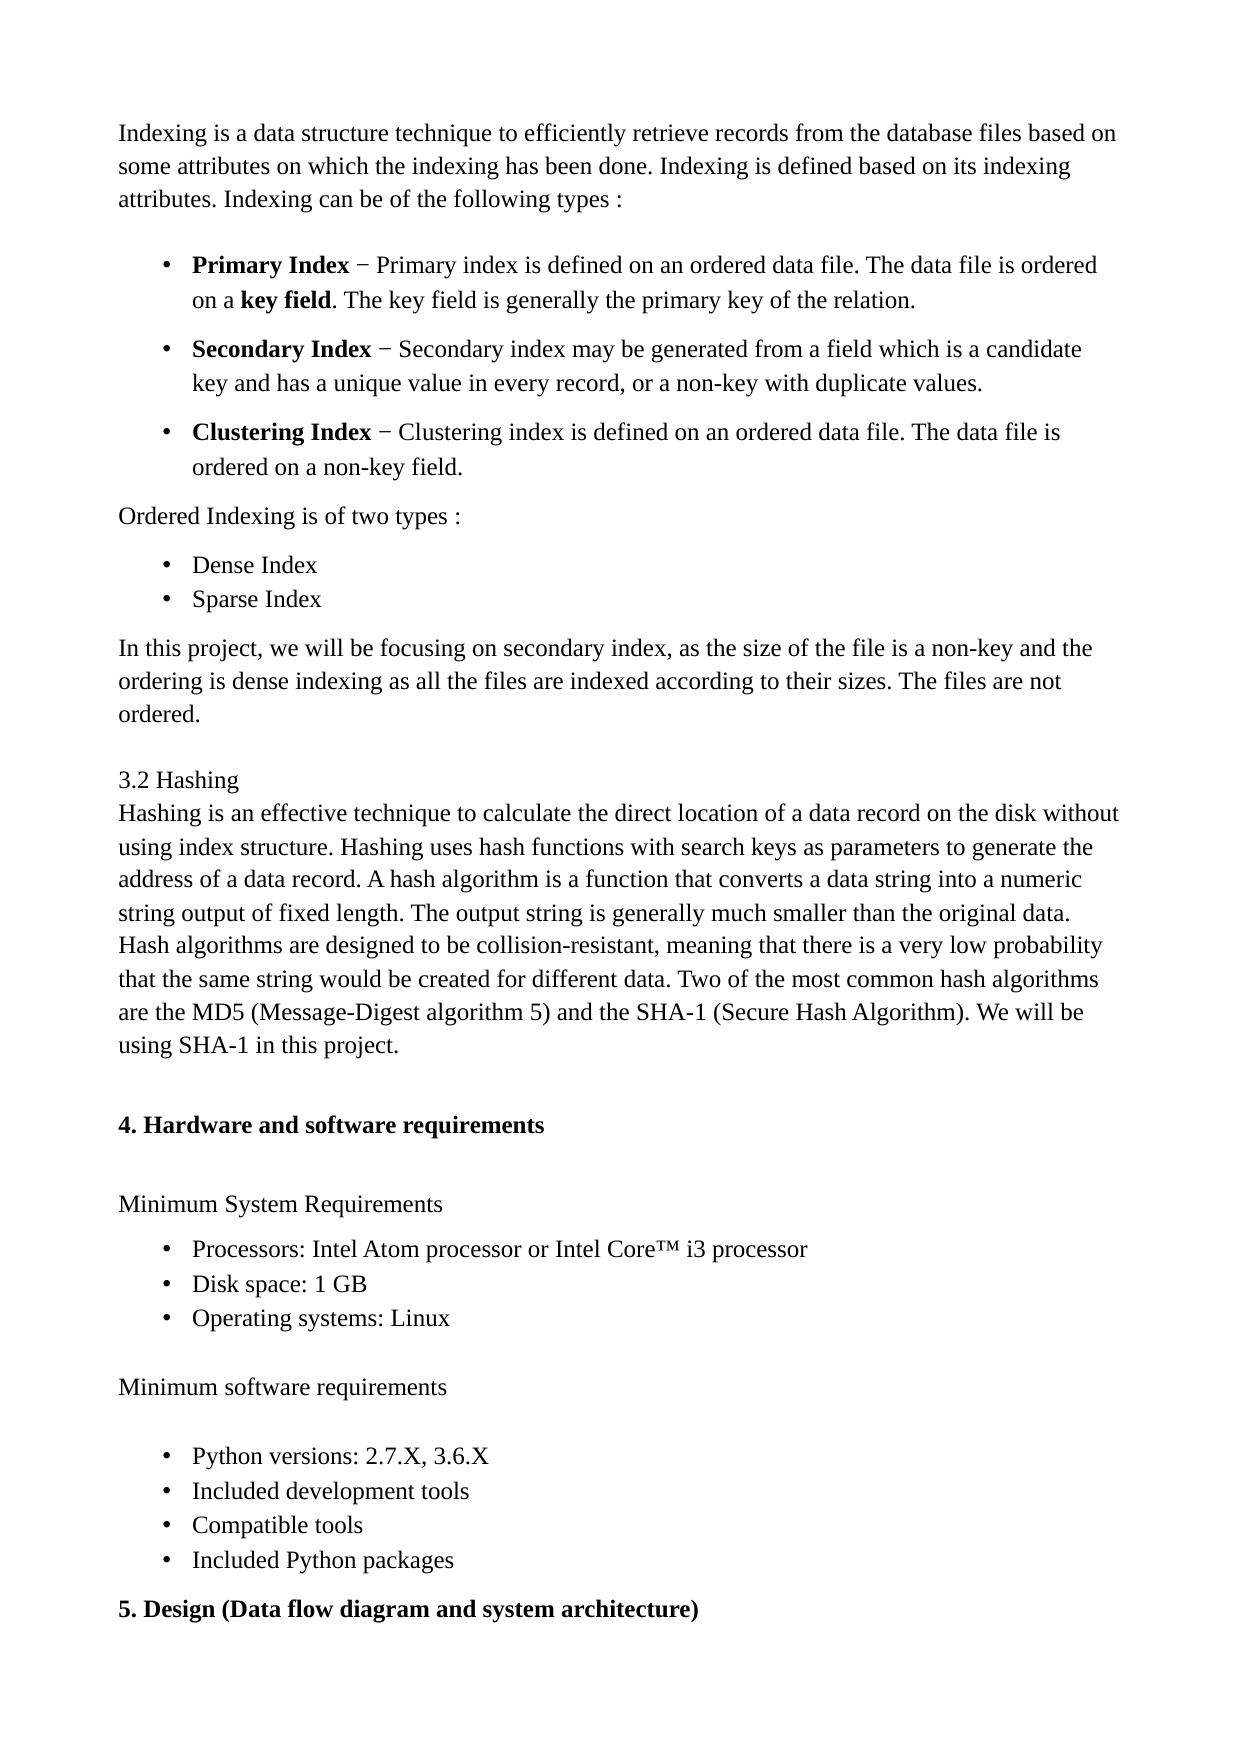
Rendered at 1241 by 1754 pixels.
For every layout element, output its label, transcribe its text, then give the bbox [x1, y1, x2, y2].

list Clustering Index − Clustering index is defined on an ordered data file. The data file is ordered on a non-key field. [162, 417, 1122, 481]
list Compatible tools [162, 1510, 1122, 1539]
subtitle Minimum System Requirements [118, 1189, 1122, 1218]
text Ordered Indexing is of two types : [118, 501, 1122, 529]
text Indexing is a data structure technique to efficiently retrieve records from the database files based on some attributes on which the indexing has been done. Indexing is defined based on its indexing attributes. Indexing can be of the following types : [118, 118, 1122, 213]
list Python versions: 2.7.X, 3.6.X [162, 1441, 1122, 1470]
text 4. Hardware and software requirements [118, 1110, 1122, 1139]
list Processors: Intel Atom processor or Intel Core™ i3 processor [162, 1234, 1122, 1263]
text In this project, we will be focusing on secondary index, as the size of the file is a non-key and the ordering is dense indexing as all the files are indexed according to their sizes. The files are not ordered. [118, 633, 1122, 728]
list Included Python packages [162, 1545, 1122, 1573]
list Operating systems: Linux [162, 1303, 1122, 1332]
list Primary Index − Primary index is defined on an ordered data file. The data file is ordered on a key field. The key field is generally the primary key of the relation. [162, 250, 1122, 313]
text Minimum software requirements [118, 1372, 1122, 1401]
text 5. Design (Data flow diagram and system architecture) [118, 1594, 1122, 1622]
list Sparse Index [162, 584, 1122, 613]
list Included development tools [162, 1476, 1122, 1504]
list Secondary Index − Secondary index may be generated from a field which is a candidate key and has a unique value in every record, or a non-key with duplicate values. [162, 334, 1122, 397]
list Disk space: 1 GB [162, 1269, 1122, 1298]
text Hashing is an effective technique to calculate the direct location of a data record on the disk without using index structure. Hashing uses hash functions with search keys as parameters to generate the address of a data record. A hash algorithm is a function that converts a data string into a numeric string output of fixed length. The output string is generally much smaller than the original data. Hash algorithms are designed to be collision-resistant, meaning that there is a very low probability that the same string would be created for different data. Two of the most common hash algorithms are the MD5 (Message-Digest algorithm 5) and the SHA-1 (Secure Hash Algorithm). We will be using SHA-1 in this project. [118, 798, 1122, 1058]
text 3.2 Hashing [118, 766, 1122, 794]
list Dense Index [162, 550, 1122, 579]
